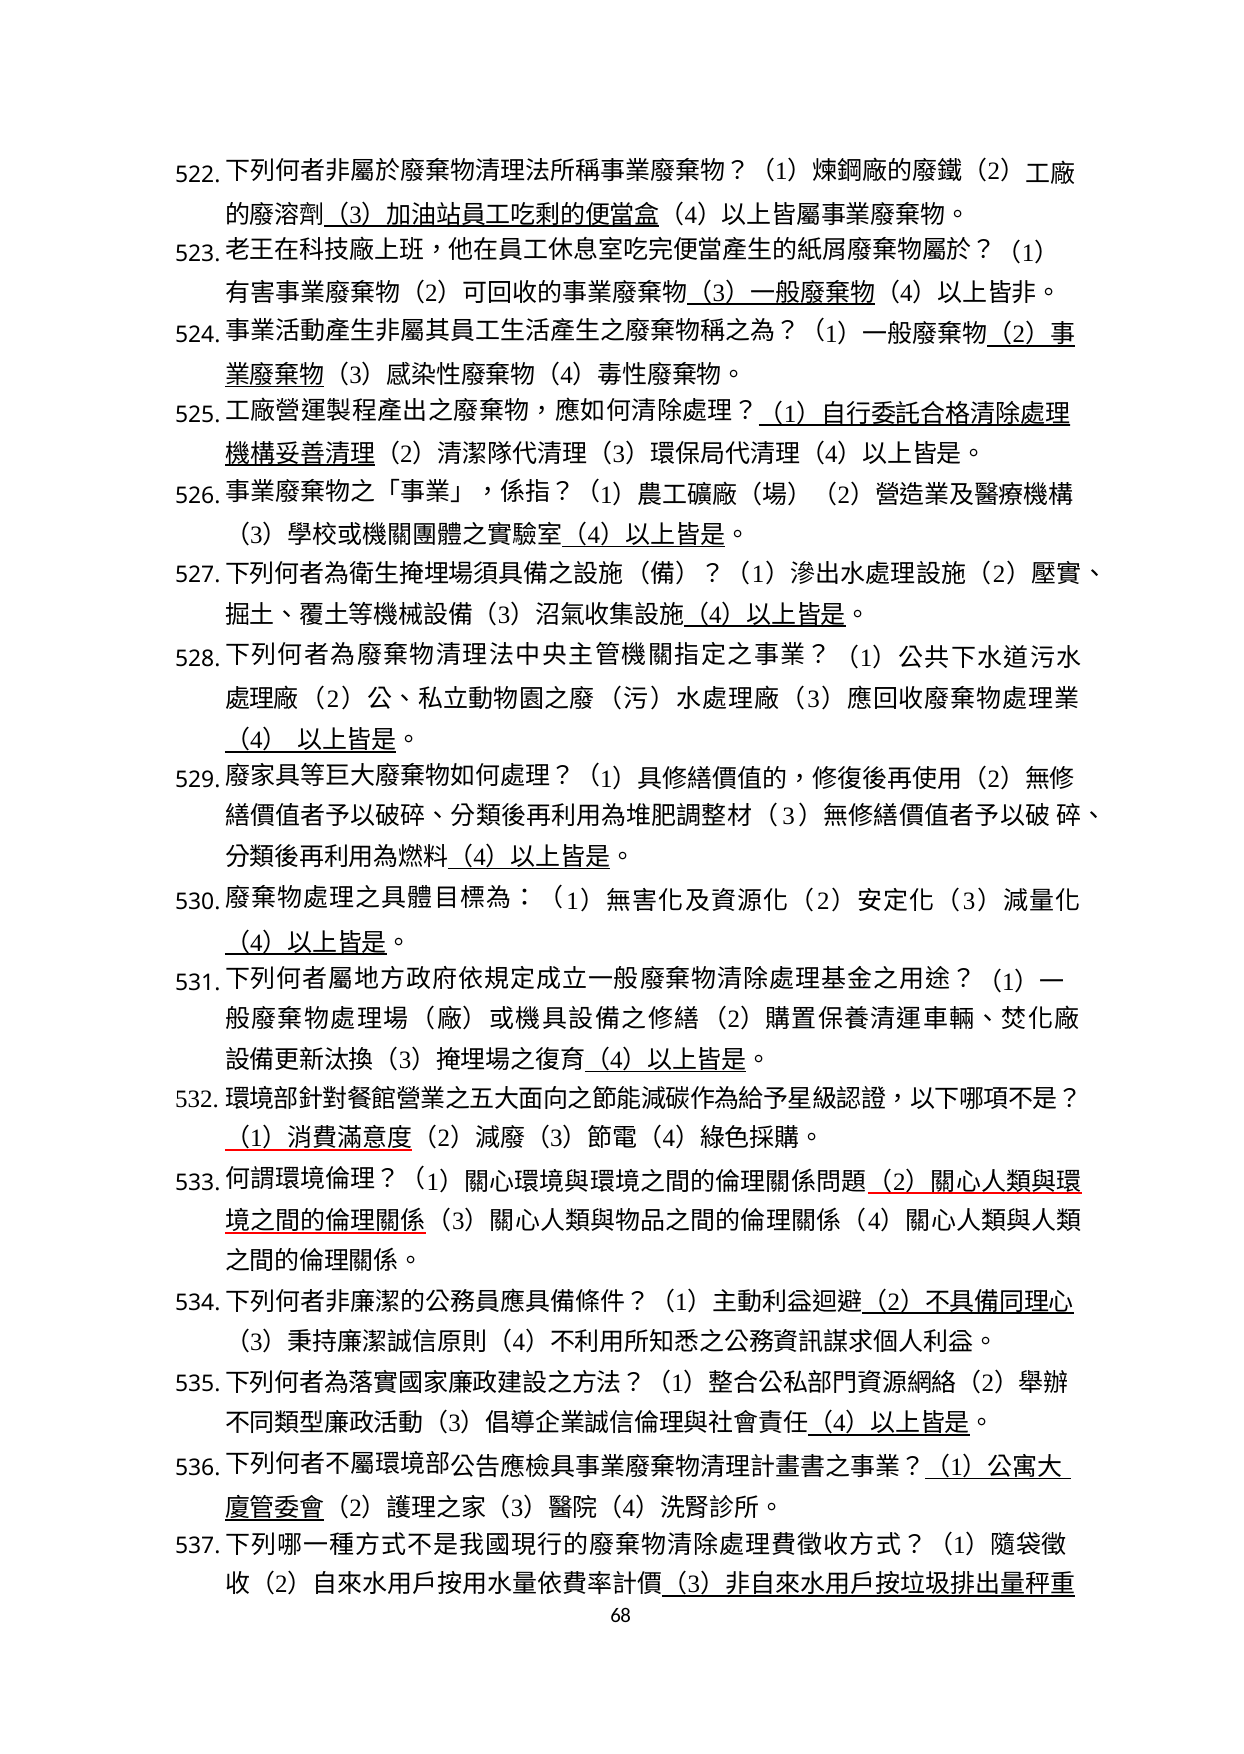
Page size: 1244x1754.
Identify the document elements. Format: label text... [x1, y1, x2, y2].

list 廢棄物處理之具體目標為：（1）無害化及資源化（2）安定化（3）減量化（4）以上皆是。 [175, 878, 1081, 958]
list 下列何者屬地方政府依規定成立一般廢棄物清除處理基金之用途？（1）一 [175, 964, 1119, 996]
text （3）秉持廉潔誠信原則（4）不利用所知悉之公務資訊謀求個人利益。 [225, 1322, 1119, 1358]
text （1）消費滿意度（2）減廢（3）節電（4）綠色採購。 [225, 1118, 1119, 1154]
list 何謂環境倫理？（1）關心環境與環境之間的倫理關係問題（2）關心人類與環 境之間的倫理關係（3）關心人類與物品之間的倫理關係（4）關心人類與人類之間的倫理關係。 [175, 1158, 1082, 1277]
list 下列何者非廉潔的公務員應具備條件？（1）主動利益迴避（2）不具備同理心 [175, 1281, 1119, 1317]
list 下列何者為落實國家廉政建設之方法？（1）整合公私部門資源網絡（2）舉辦不同類型廉政活動（3）倡導企業誠信倫理與社會責任（4）以上皆是。 [175, 1362, 1082, 1439]
list 廢家具等巨大廢棄物如何處理？（1）具修繕價值的，修復後再使用（2）無修 [175, 761, 1119, 794]
text （3）學校或機關團體之實驗室（4）以上皆是。 [225, 514, 1119, 551]
list 環境部針對餐館營業之五大面向之節能減碳作為給予星級認證，以下哪項不是？ [175, 1080, 1119, 1114]
list 下列何者不屬環境部公告應檢具事業廢棄物清理計畫書之事業？（1）公寓大 廈管委會（2）護理之家（3）醫院（4）洗腎診所。 [175, 1444, 1082, 1524]
list 工廠營運製程產出之廢棄物，應如何清除處理？（1）自行委託合格清除處理 [175, 396, 1119, 429]
text 機構妥善清理（2）清潔隊代清理（3）環保局代清理（4）以上皆是。 [225, 433, 1119, 469]
list 下列何者為廢棄物清理法中央主管機關指定之事業？（1）公共下水道污水處理廠（2）公、私立動物園之廢（污）水處理廠（3）應回收廢棄物處理業（4） 以上皆是。 [175, 635, 1082, 756]
list 下列哪一種方式不是我國現行的廢棄物清除處理費徵收方式？（1）隨袋徵 [175, 1528, 1119, 1560]
text 繕價值者予以破碎、分類後再利用為堆肥調整材（3）無修繕價值者予以破 碎、分類後再利用為燃料（4）以上皆是。 [225, 796, 1107, 873]
list 下列何者非屬於廢棄物清理法所稱事業廢棄物？（1）煉鋼廠的廢鐵（2）工廠的廢溶劑（3）加油站員工吃剩的便當盒（4）以上皆屬事業廢棄物。 [175, 150, 1082, 230]
list 老王在科技廠上班，他在員工休息室吃完便當產生的紙屑廢棄物屬於？（1） [175, 235, 1119, 268]
list 下列何者為衛生掩埋場須具備之設施（備）？（1）滲出水處理設施（2）壓實、掘土、覆土等機械設備（3）沼氣收集設施（4）以上皆是。 [175, 553, 1082, 630]
text 有害事業廢棄物（2）可回收的事業廢棄物（3）一般廢棄物（4）以上皆非。 [225, 272, 1119, 309]
text 般廢棄物處理場（廠）或機具設備之修繕（2）購置保養清運車輛、焚化廠設備更新汰換（3）掩埋場之復育（4）以上皆是。 [225, 998, 1080, 1076]
list 事業廢棄物之「事業」，係指？（1）農工礦廠（場）（2）營造業及醫療機構 [175, 471, 1119, 510]
text 收（2）自來水用戶按用水量依費率計價（3）非自來水用戶按垃圾排出量秤重 [225, 1564, 1082, 1600]
list 事業活動產生非屬其員工生活產生之廢棄物稱之為？（1）一般廢棄物（2）事 業廢棄物（3）感染性廢棄物（4）毒性廢棄物。 [175, 311, 1082, 391]
